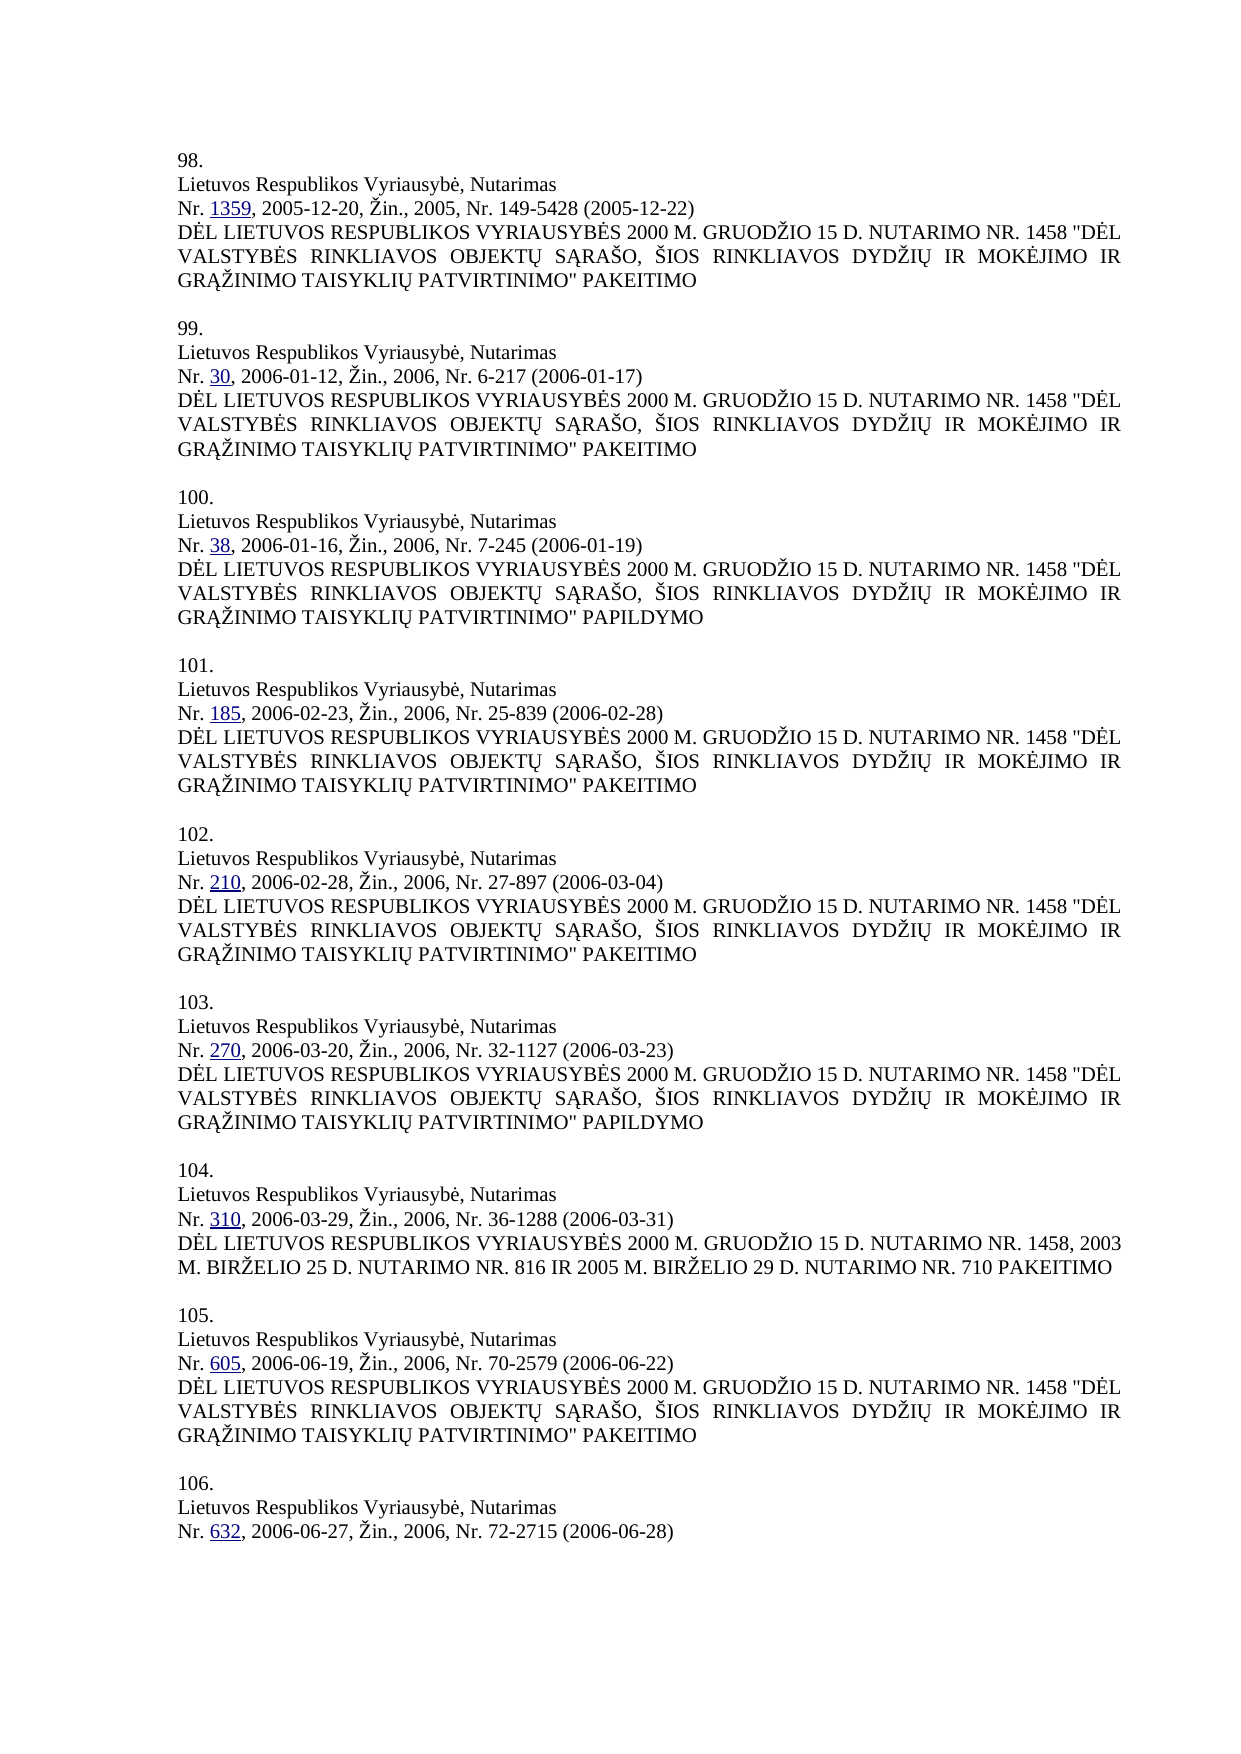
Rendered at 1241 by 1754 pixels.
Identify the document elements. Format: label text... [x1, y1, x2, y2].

text Lietuvos Respublikos Vyriausybė, Nutarimas [177, 677, 1122, 701]
text Lietuvos Respublikos Vyriausybė, Nutarimas [177, 846, 1122, 869]
text Lietuvos Respublikos Vyriausybė, Nutarimas [177, 1014, 1122, 1038]
text 99. [177, 316, 1122, 340]
text DĖL LIETUVOS RESPUBLIKOS VYRIAUSYBĖS 2000 M. GRUODŽIO 15 D. NUTARIMO NR. 1458 "DĖL VALSTYBĖS RINKLIAVOS OBJEKTŲ SĄRAŠO, ŠIOS RINKLIAVOS DYDŽIŲ IR MOKĖJIMO IR GRĄŽINIMO TAISYKLIŲ PATVIRTINIMO" PAKEITIMO [177, 220, 1122, 292]
text Nr. 185, 2006-02-23, Žin., 2006, Nr. 25-839 (2006-02-28) [177, 701, 1122, 725]
text DĖL LIETUVOS RESPUBLIKOS VYRIAUSYBĖS 2000 M. GRUODŽIO 15 D. NUTARIMO NR. 1458 "DĖL VALSTYBĖS RINKLIAVOS OBJEKTŲ SĄRAŠO, ŠIOS RINKLIAVOS DYDŽIŲ IR MOKĖJIMO IR GRĄŽINIMO TAISYKLIŲ PATVIRTINIMO" PAPILDYMO [177, 557, 1122, 629]
text Lietuvos Respublikos Vyriausybė, Nutarimas [177, 1327, 1122, 1351]
text Nr. 270, 2006-03-20, Žin., 2006, Nr. 32-1127 (2006-03-23) [177, 1038, 1122, 1062]
text Nr. 1359, 2005-12-20, Žin., 2005, Nr. 149-5428 (2005-12-22) [177, 196, 1122, 220]
text Nr. 30, 2006-01-12, Žin., 2006, Nr. 6-217 (2006-01-17) [177, 364, 1122, 388]
text 104. [177, 1158, 1122, 1182]
text Nr. 38, 2006-01-16, Žin., 2006, Nr. 7-245 (2006-01-19) [177, 533, 1122, 557]
text 101. [177, 653, 1122, 677]
text Lietuvos Respublikos Vyriausybė, Nutarimas [177, 172, 1122, 196]
text Lietuvos Respublikos Vyriausybė, Nutarimas [177, 1495, 1122, 1519]
text DĖL LIETUVOS RESPUBLIKOS VYRIAUSYBĖS 2000 M. GRUODŽIO 15 D. NUTARIMO NR. 1458 "DĖL VALSTYBĖS RINKLIAVOS OBJEKTŲ SĄRAŠO, ŠIOS RINKLIAVOS DYDŽIŲ IR MOKĖJIMO IR GRĄŽINIMO TAISYKLIŲ PATVIRTINIMO" PAKEITIMO [177, 388, 1122, 461]
text 102. [177, 821, 1122, 846]
text Nr. 310, 2006-03-29, Žin., 2006, Nr. 36-1288 (2006-03-31) [177, 1206, 1122, 1231]
text DĖL LIETUVOS RESPUBLIKOS VYRIAUSYBĖS 2000 M. GRUODŽIO 15 D. NUTARIMO NR. 1458 "DĖL VALSTYBĖS RINKLIAVOS OBJEKTŲ SĄRAŠO, ŠIOS RINKLIAVOS DYDŽIŲ IR MOKĖJIMO IR GRĄŽINIMO TAISYKLIŲ PATVIRTINIMO" PAPILDYMO [177, 1062, 1122, 1134]
text DĖL LIETUVOS RESPUBLIKOS VYRIAUSYBĖS 2000 M. GRUODŽIO 15 D. NUTARIMO NR. 1458, 2003 M. BIRŽELIO 25 D. NUTARIMO NR. 816 IR 2005 M. BIRŽELIO 29 D. NUTARIMO NR. 710 PAKEITIMO [177, 1231, 1122, 1279]
text 105. [177, 1303, 1122, 1327]
text Lietuvos Respublikos Vyriausybė, Nutarimas [177, 1182, 1122, 1206]
text Nr. 605, 2006-06-19, Žin., 2006, Nr. 70-2579 (2006-06-22) [177, 1351, 1122, 1375]
text Lietuvos Respublikos Vyriausybė, Nutarimas [177, 509, 1122, 533]
text 98. [177, 148, 1122, 172]
text Nr. 210, 2006-02-28, Žin., 2006, Nr. 27-897 (2006-03-04) [177, 869, 1122, 894]
text 106. [177, 1471, 1122, 1495]
text DĖL LIETUVOS RESPUBLIKOS VYRIAUSYBĖS 2000 M. GRUODŽIO 15 D. NUTARIMO NR. 1458 "DĖL VALSTYBĖS RINKLIAVOS OBJEKTŲ SĄRAŠO, ŠIOS RINKLIAVOS DYDŽIŲ IR MOKĖJIMO IR GRĄŽINIMO TAISYKLIŲ PATVIRTINIMO" PAKEITIMO [177, 725, 1122, 797]
text Lietuvos Respublikos Vyriausybė, Nutarimas [177, 340, 1122, 364]
text DĖL LIETUVOS RESPUBLIKOS VYRIAUSYBĖS 2000 M. GRUODŽIO 15 D. NUTARIMO NR. 1458 "DĖL VALSTYBĖS RINKLIAVOS OBJEKTŲ SĄRAŠO, ŠIOS RINKLIAVOS DYDŽIŲ IR MOKĖJIMO IR GRĄŽINIMO TAISYKLIŲ PATVIRTINIMO" PAKEITIMO [177, 1375, 1122, 1447]
text 103. [177, 990, 1122, 1014]
text DĖL LIETUVOS RESPUBLIKOS VYRIAUSYBĖS 2000 M. GRUODŽIO 15 D. NUTARIMO NR. 1458 "DĖL VALSTYBĖS RINKLIAVOS OBJEKTŲ SĄRAŠO, ŠIOS RINKLIAVOS DYDŽIŲ IR MOKĖJIMO IR GRĄŽINIMO TAISYKLIŲ PATVIRTINIMO" PAKEITIMO [177, 894, 1122, 966]
text 100. [177, 484, 1122, 509]
text Nr. 632, 2006-06-27, Žin., 2006, Nr. 72-2715 (2006-06-28) [177, 1519, 1122, 1543]
